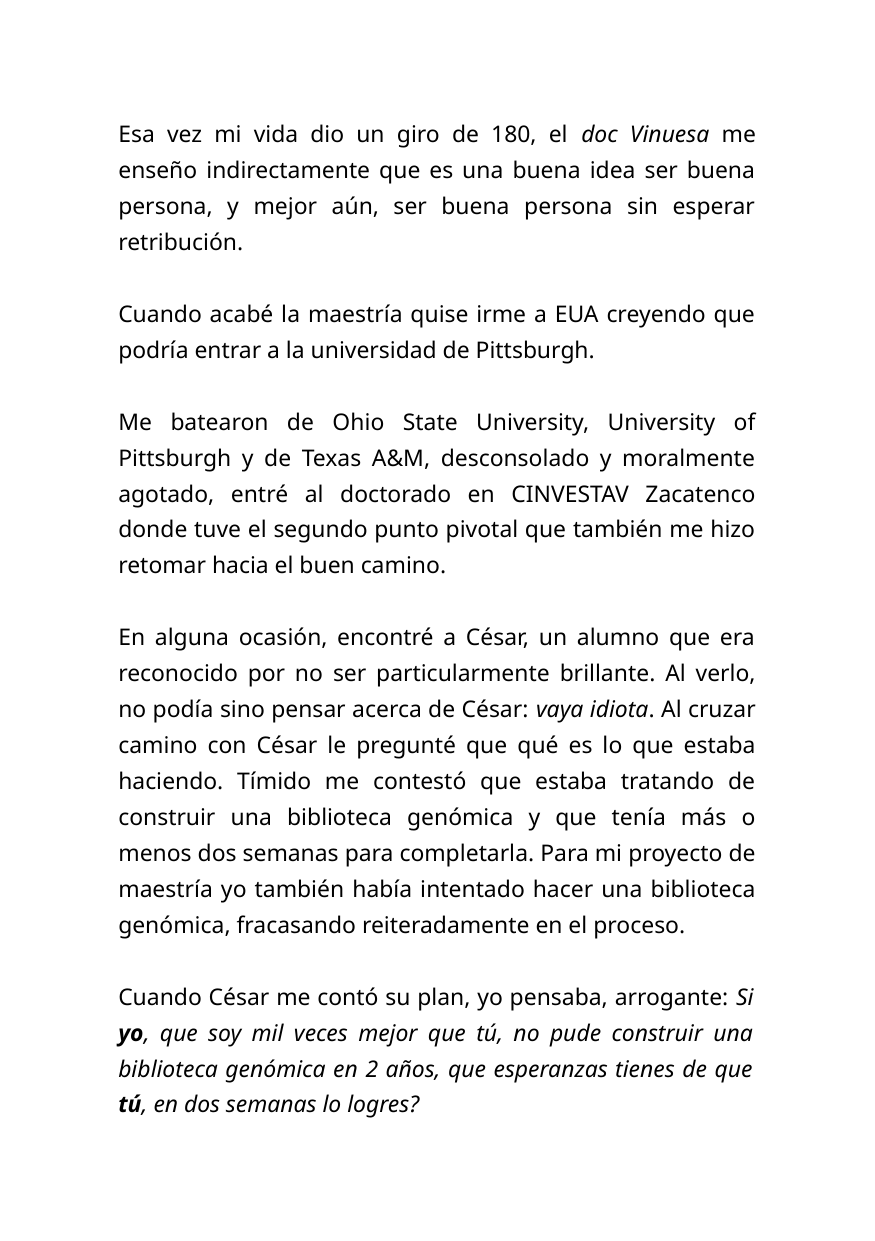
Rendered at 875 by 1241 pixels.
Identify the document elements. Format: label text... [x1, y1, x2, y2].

text Cuando acabé la maestría quise irme a EUA creyendo que podría entrar a la universidad de Pittsburgh. [118, 298, 756, 365]
text Cuando César me contó su plan, yo pensaba, arrogante: Si yo, que soy mil veces mejor que tú, no pude construir una biblioteca genómica en 2 años, que esperanzas tienes de que tú, en dos semanas lo logres? [118, 981, 756, 1120]
text Me batearon de Ohio State University, University of Pittsburgh y de Texas A&M, desconsolado y moralmente agotado, entré al doctorado en CINVESTAV Zacatenco donde tuve el segundo punto pivotal que también me hizo retomar hacia el buen camino. [118, 406, 756, 581]
text En alguna ocasión, encontré a César, un alumno que era reconocido por no ser particularmente brillante. Al verlo, no podía sino pensar acerca de César: vaya idiota. Al cruzar camino con César le pregunté que qué es lo que estaba haciendo. Tímido me contestó que estaba tratando de construir una biblioteca genómica y que tenía más o menos dos semanas para completarla. Para mi proyecto de maestría yo también había intentado hacer una biblioteca genómica, fracasando reiteradamente en el proceso. [118, 621, 756, 940]
text Esa vez mi vida dio un giro de 180, el doc Vinuesa me enseño indirectamente que es una buena idea ser buena persona, y mejor aún, ser buena persona sin esperar retribución. [118, 118, 756, 257]
